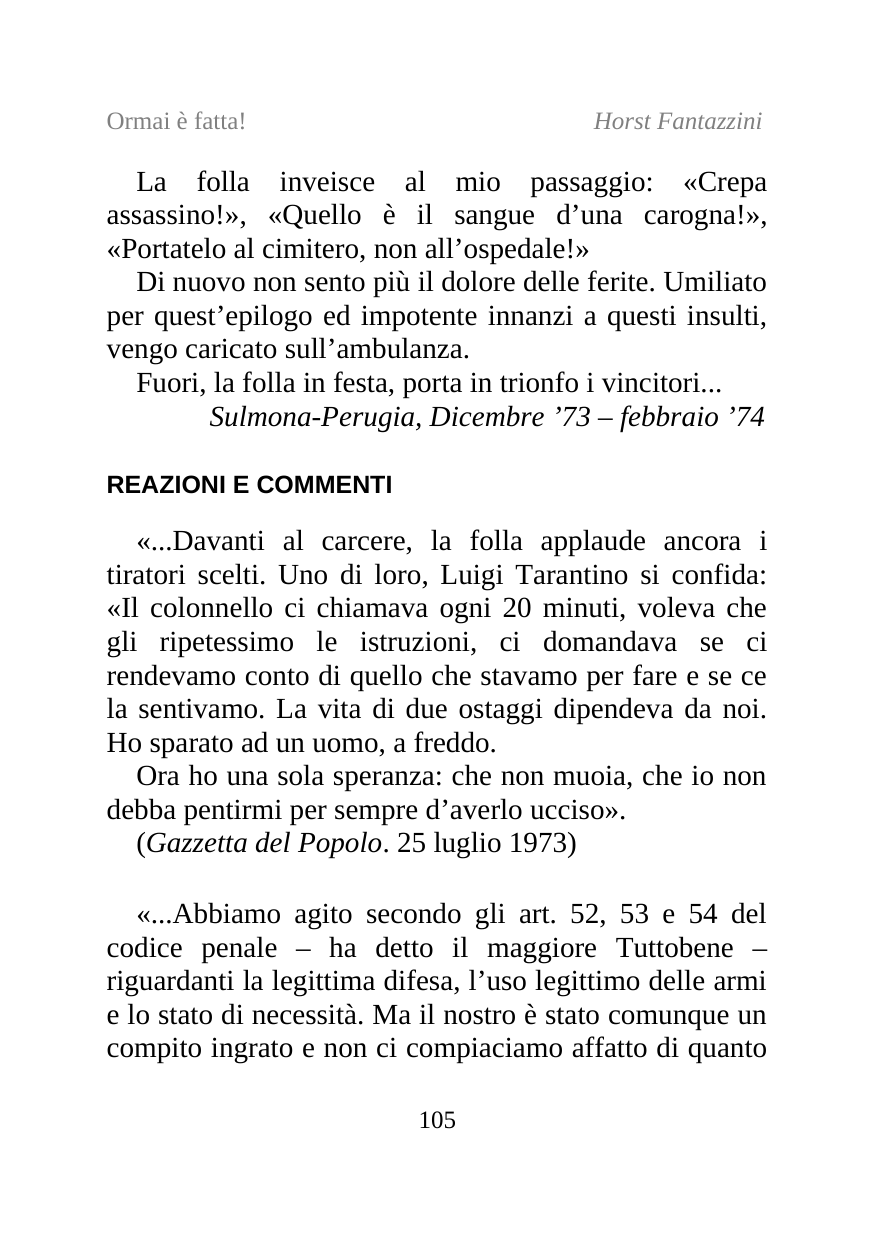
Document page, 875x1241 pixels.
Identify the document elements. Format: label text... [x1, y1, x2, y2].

text «...Abbiamo agito secondo gli art. 52, 53 e 54 del codice penale – ha detto il maggiore Tuttobene – riguardanti la legittima difesa, l’uso legittimo delle armi e lo stato di necessità. Ma il nostro è stato comunque un compito ingrato e non ci compiaciamo affatto di quanto [106, 896, 768, 1064]
text La folla inveisce al mio passaggio: «Crepa assassino!», «Quello è il sangue d’una carogna!», «Portatelo al cimitero, non all’ospedale!» [106, 164, 768, 264]
text Sulmona-Perugia, Dicembre ’73 – febbraio ’74 [106, 399, 768, 432]
text «...Davanti al carcere, la folla applaude ancora i tiratori scelti. Uno di loro, Luigi Tarantino si confida: «Il colonnello ci chiamava ogni 20 minuti, voleva che gli ripetessimo le istruzioni, ci domandava se ci rendevamo conto di quello che stavamo per fare e se ce la sentivamo. La vita di due ostaggi dipendeva da noi. Ho sparato ad un uomo, a freddo. [106, 523, 768, 758]
text Fuori, la folla in festa, porta in trionfo i vincitori... [106, 365, 768, 399]
subtitle REAZIONI E COMMENTI [106, 470, 768, 498]
text Di nuovo non sento più il dolore delle ferite. Umiliato per quest’epilogo ed impotente innanzi a questi insulti, vengo caricato sull’ambulanza. [106, 264, 768, 365]
text (Gazzetta del Popolo. 25 luglio 1973) [106, 825, 768, 859]
text Ora ho una sola speranza: che non muoia, che io non debba pentirmi per sempre d’averlo ucciso». [106, 758, 768, 825]
